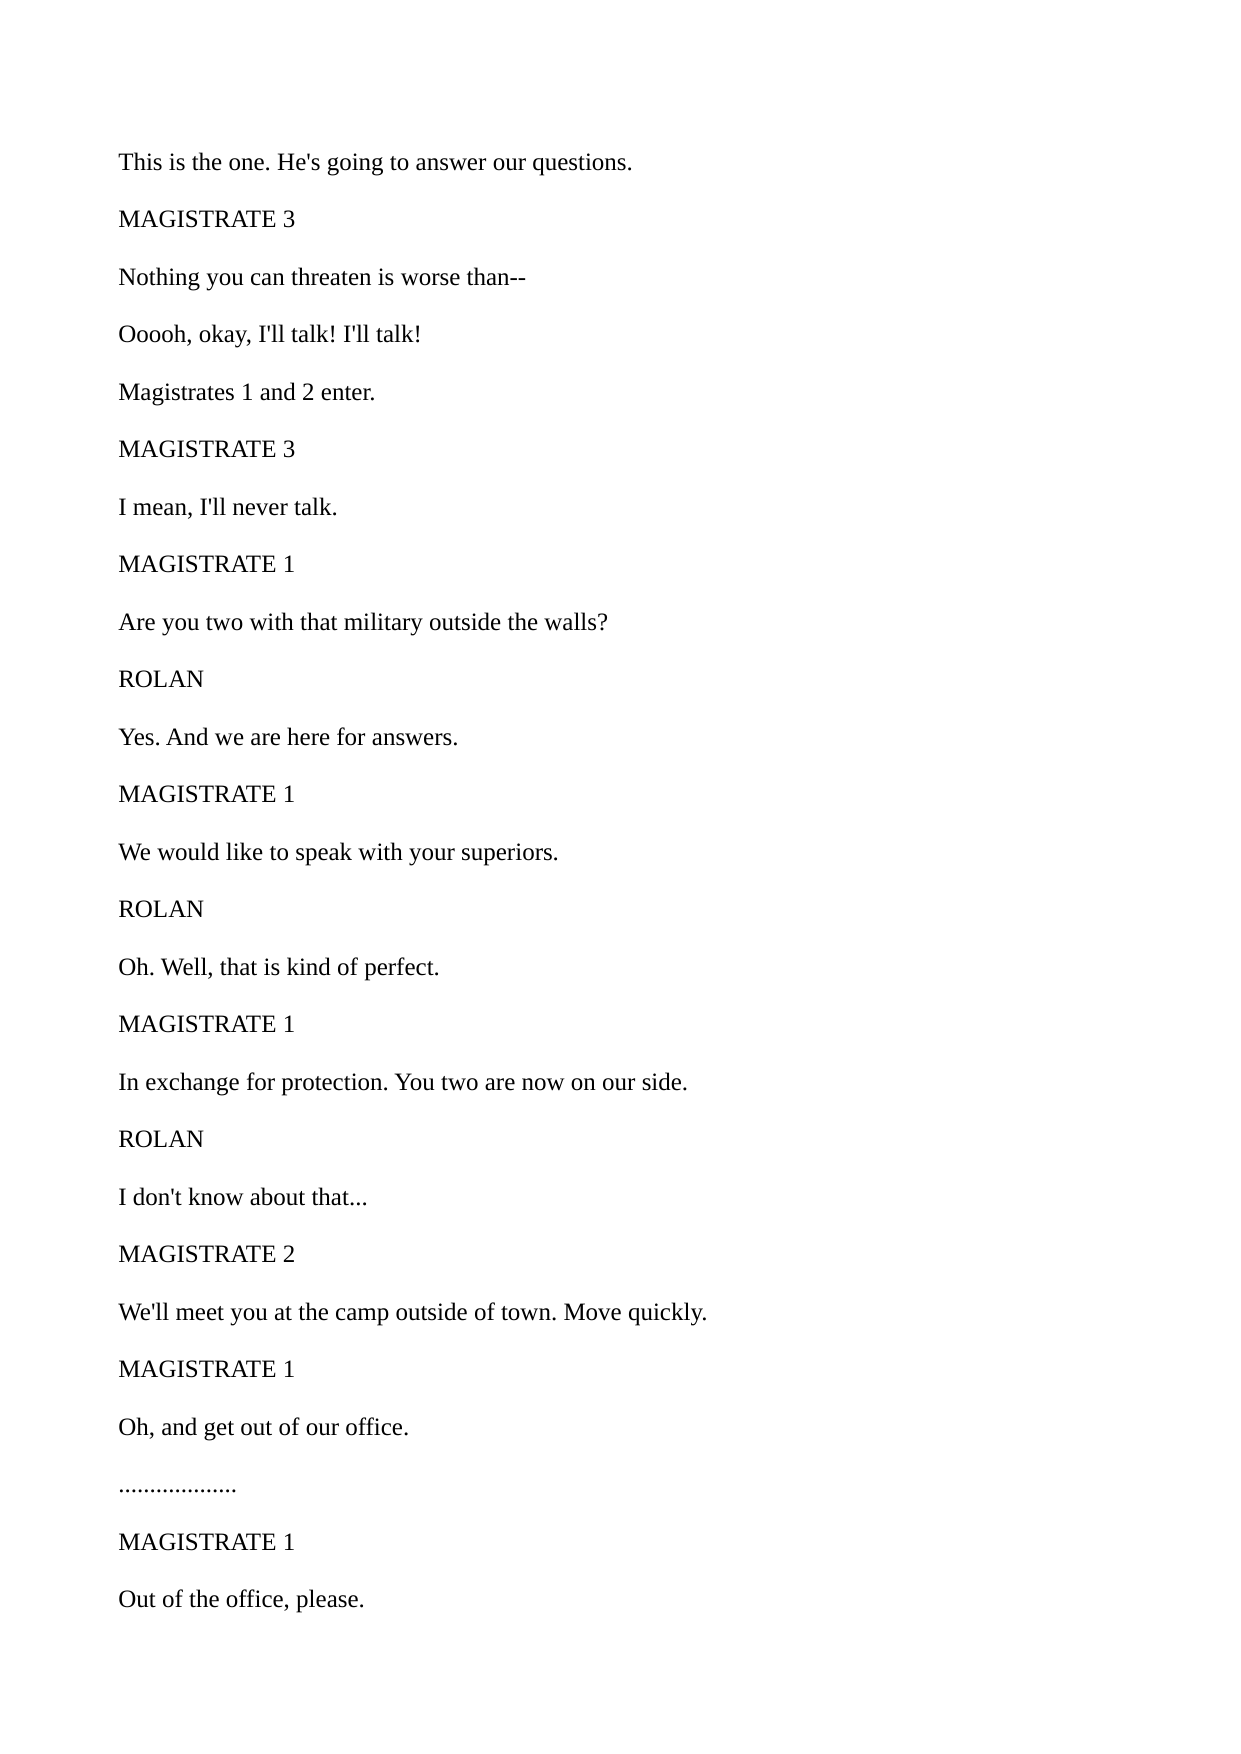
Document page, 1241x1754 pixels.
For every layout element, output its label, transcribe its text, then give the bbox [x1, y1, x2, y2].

text Oh. Well, that is kind of perfect. [118, 952, 1122, 981]
text MAGISTRATE 1 [118, 779, 1122, 808]
text MAGISTRATE 1 [118, 1527, 1122, 1556]
text This is the one. He's going to answer our questions. [118, 147, 1122, 176]
text MAGISTRATE 1 [118, 549, 1122, 578]
text Magistrates 1 and 2 enter. [118, 377, 1122, 406]
text MAGISTRATE 1 [118, 1354, 1122, 1383]
text We would like to speak with your superiors. [118, 837, 1122, 866]
text I mean, I'll never talk. [118, 492, 1122, 521]
text Nothing you can threaten is worse than-- [118, 262, 1122, 291]
text MAGISTRATE 3 [118, 204, 1122, 233]
text MAGISTRATE 2 [118, 1239, 1122, 1268]
text ................... [118, 1469, 1122, 1498]
text ROLAN [118, 664, 1122, 693]
text Oh, and get out of our office. [118, 1412, 1122, 1441]
text Are you two with that military outside the walls? [118, 607, 1122, 636]
text Yes. And we are here for answers. [118, 722, 1122, 751]
text ROLAN [118, 1124, 1122, 1153]
text ROLAN [118, 894, 1122, 923]
text In exchange for protection. You two are now on our side. [118, 1067, 1122, 1096]
text We'll meet you at the camp outside of town. Move quickly. [118, 1297, 1122, 1326]
text Out of the office, please. [118, 1584, 1122, 1613]
text Ooooh, okay, I'll talk! I'll talk! [118, 319, 1122, 348]
text MAGISTRATE 1 [118, 1009, 1122, 1038]
text I don't know about that... [118, 1182, 1122, 1211]
text MAGISTRATE 3 [118, 434, 1122, 463]
